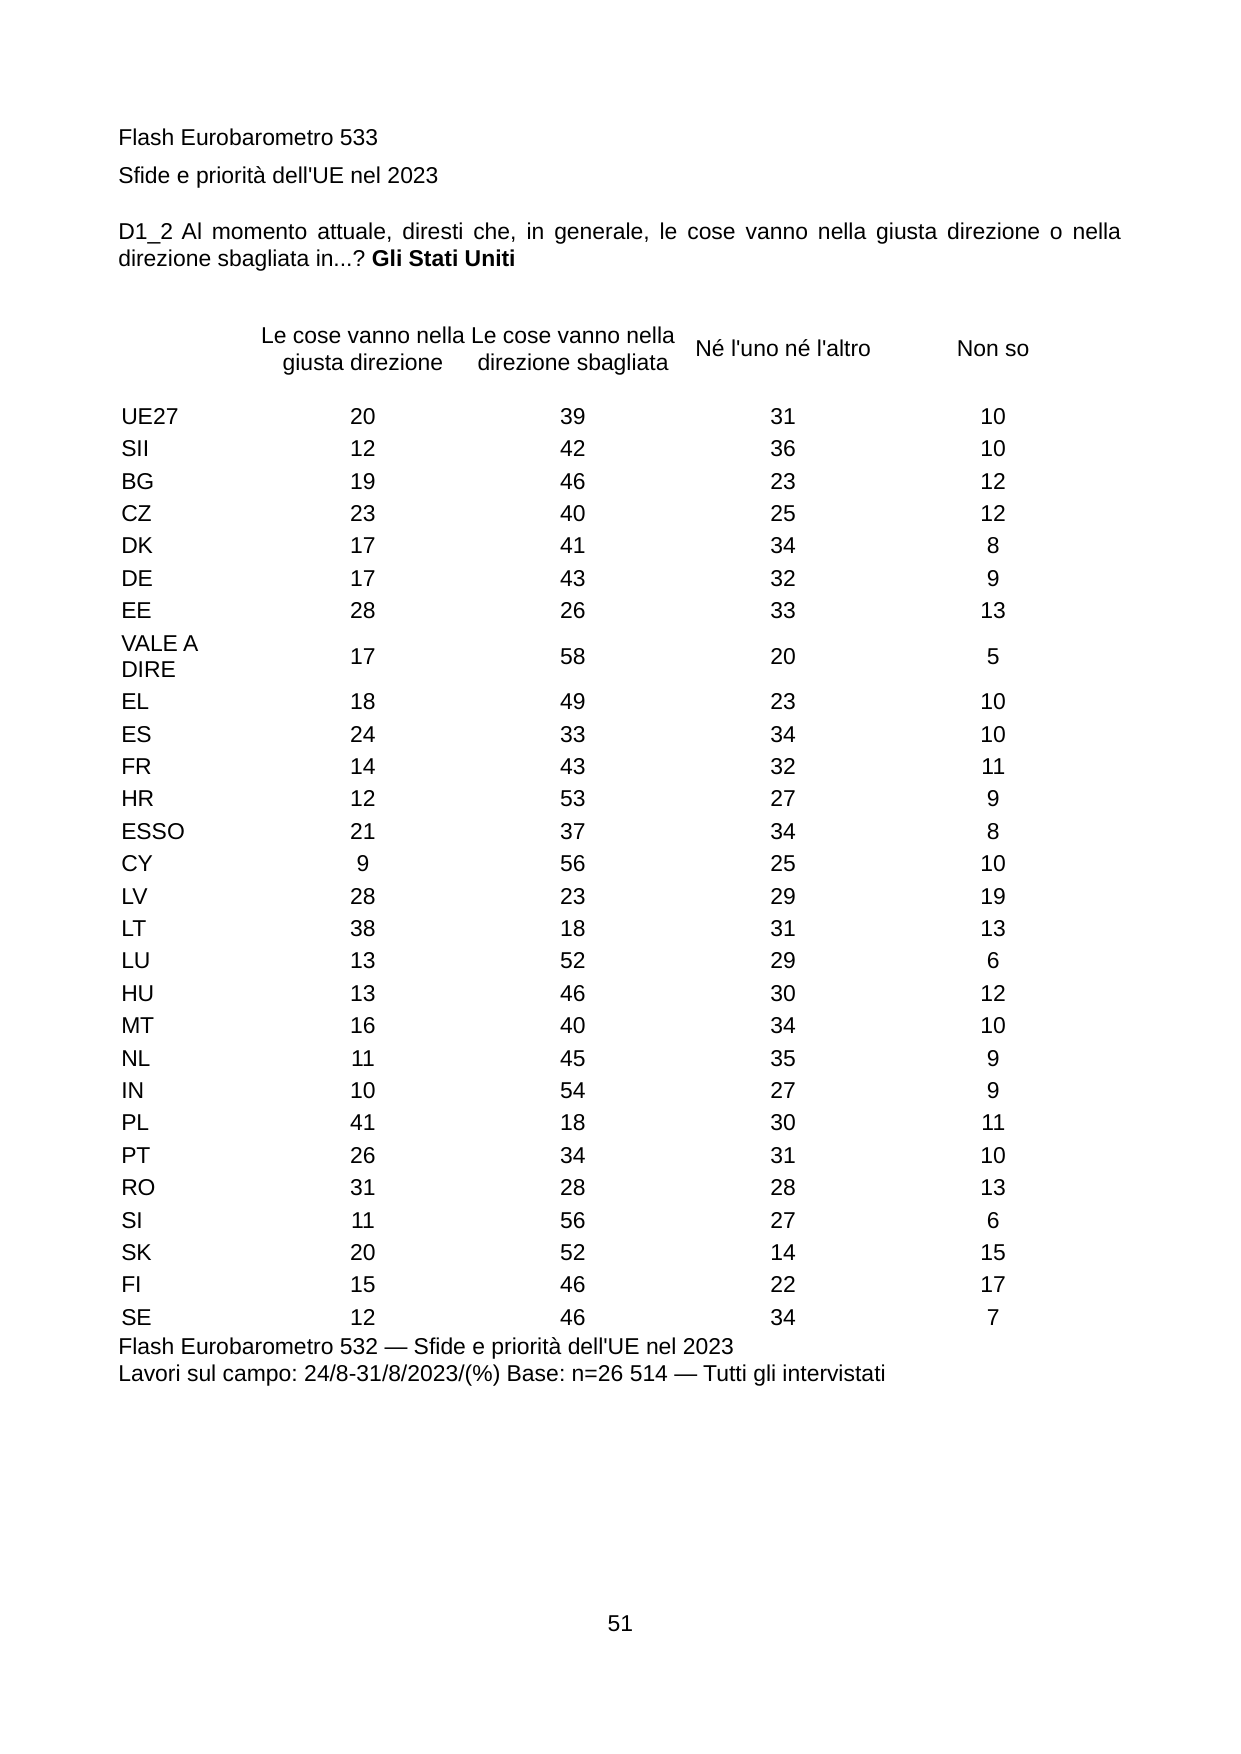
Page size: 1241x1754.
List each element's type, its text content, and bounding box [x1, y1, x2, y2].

table_cell 17 [258, 627, 468, 685]
table_cell 56 [468, 1204, 678, 1236]
table_cell BG [118, 465, 258, 497]
table_cell 9 [888, 1042, 1098, 1074]
table_cell 46 [468, 977, 678, 1009]
table_cell 6 [888, 1204, 1098, 1236]
table_cell 11 [888, 750, 1098, 782]
table_header Le cose vanno nella direzione sbagliata [468, 297, 678, 400]
table_cell CY [118, 847, 258, 879]
table_cell 11 [258, 1042, 468, 1074]
table_cell NL [118, 1042, 258, 1074]
table_cell 37 [468, 815, 678, 847]
table_cell 17 [258, 530, 468, 562]
table_cell 10 [888, 685, 1098, 718]
table_cell ES [118, 718, 258, 750]
table_cell 35 [678, 1042, 888, 1074]
table_cell 18 [258, 685, 468, 718]
table_cell SK [118, 1236, 258, 1268]
table_cell 19 [888, 880, 1098, 912]
table_header Né l'uno né l'altro [678, 297, 888, 400]
table_cell ESSO [118, 815, 258, 847]
table_cell 27 [678, 1074, 888, 1106]
table_cell 11 [888, 1106, 1098, 1139]
table_cell 11 [258, 1204, 468, 1236]
table_cell 16 [258, 1009, 468, 1042]
table_cell 9 [888, 1074, 1098, 1106]
table_cell 9 [888, 562, 1098, 594]
table_cell 24 [258, 718, 468, 750]
table_cell 23 [678, 465, 888, 497]
table_header Le cose vanno nella giusta direzione [258, 297, 468, 400]
table_cell 8 [888, 815, 1098, 847]
table_cell 58 [468, 627, 678, 685]
table_cell 53 [468, 783, 678, 815]
table_cell 40 [468, 497, 678, 529]
table_cell PL [118, 1106, 258, 1139]
table_cell 12 [258, 1301, 468, 1333]
table_cell 10 [888, 1139, 1098, 1171]
table_cell 28 [678, 1171, 888, 1203]
table_cell 17 [258, 562, 468, 594]
table_header [118, 297, 258, 400]
table_cell 30 [678, 1106, 888, 1139]
table_cell 13 [258, 944, 468, 977]
table_cell 32 [678, 562, 888, 594]
table_cell 12 [258, 783, 468, 815]
table_cell 13 [888, 912, 1098, 944]
table_cell 20 [258, 1236, 468, 1268]
table_cell 54 [468, 1074, 678, 1106]
table_cell 41 [468, 530, 678, 562]
table_cell 40 [468, 1009, 678, 1042]
table_cell 45 [468, 1042, 678, 1074]
table_cell SII [118, 432, 258, 465]
table_cell 25 [678, 497, 888, 529]
table_cell 46 [468, 465, 678, 497]
table_cell 38 [258, 912, 468, 944]
table_cell 52 [468, 944, 678, 977]
table_cell 33 [468, 718, 678, 750]
table_cell SE [118, 1301, 258, 1333]
table_cell 29 [678, 880, 888, 912]
table_cell 34 [678, 1301, 888, 1333]
table_cell EE [118, 594, 258, 627]
table_cell LV [118, 880, 258, 912]
table_cell 10 [888, 432, 1098, 465]
table_cell 41 [258, 1106, 468, 1139]
table_cell 12 [888, 977, 1098, 1009]
table_cell DK [118, 530, 258, 562]
table_cell 13 [888, 594, 1098, 627]
table_cell VALE A DIRE [118, 627, 258, 685]
table_cell CZ [118, 497, 258, 529]
table_cell UE27 [118, 400, 258, 432]
table_cell 27 [678, 1204, 888, 1236]
text Lavori sul campo: 24/8-31/8/2023/(%) Base: n=26 514 — Tutti gli intervistati [118, 1359, 1122, 1386]
table_header Non so [888, 297, 1098, 400]
table_cell 43 [468, 562, 678, 594]
table_cell 6 [888, 944, 1098, 977]
table_cell 31 [678, 912, 888, 944]
table_cell 49 [468, 685, 678, 718]
table_cell 28 [258, 594, 468, 627]
table_cell 12 [888, 497, 1098, 529]
table_cell 7 [888, 1301, 1098, 1333]
table_cell LT [118, 912, 258, 944]
table_cell 30 [678, 977, 888, 1009]
table_cell 46 [468, 1301, 678, 1333]
table_cell 31 [678, 1139, 888, 1171]
table_cell 12 [258, 432, 468, 465]
table_cell 5 [888, 627, 1098, 685]
table_cell 10 [888, 847, 1098, 879]
table_cell 10 [888, 400, 1098, 432]
table_cell 27 [678, 783, 888, 815]
table_cell 12 [888, 465, 1098, 497]
table_cell 26 [468, 594, 678, 627]
table_cell 52 [468, 1236, 678, 1268]
table_cell 28 [468, 1171, 678, 1203]
table_cell 13 [258, 977, 468, 1009]
table_cell 14 [678, 1236, 888, 1268]
text D1_2 Al momento attuale, diresti che, in generale, le cose vanno nella giusta direzione o nella direzione sbagliata in...? Gli Stati Uniti [118, 218, 1122, 271]
table_cell 19 [258, 465, 468, 497]
table_cell 18 [468, 1106, 678, 1139]
table_cell 9 [888, 783, 1098, 815]
table_cell 26 [258, 1139, 468, 1171]
table_cell 36 [678, 432, 888, 465]
table_cell 10 [888, 718, 1098, 750]
table_cell IN [118, 1074, 258, 1106]
text Flash Eurobarometro 532 — Sfide e priorità dell'UE nel 2023 [118, 1333, 1122, 1359]
table_cell 14 [258, 750, 468, 782]
table_cell 34 [678, 718, 888, 750]
table_cell 23 [468, 880, 678, 912]
table_cell FR [118, 750, 258, 782]
table_cell RO [118, 1171, 258, 1203]
table_cell HU [118, 977, 258, 1009]
table_cell HR [118, 783, 258, 815]
table_cell LU [118, 944, 258, 977]
table_cell 32 [678, 750, 888, 782]
table_cell 56 [468, 847, 678, 879]
table_cell 34 [678, 815, 888, 847]
table_cell 29 [678, 944, 888, 977]
table_cell EL [118, 685, 258, 718]
table_cell 20 [258, 400, 468, 432]
table_cell 34 [678, 530, 888, 562]
table_cell 23 [678, 685, 888, 718]
table_cell PT [118, 1139, 258, 1171]
table_cell 17 [888, 1268, 1098, 1301]
table_cell 28 [258, 880, 468, 912]
table_cell SI [118, 1204, 258, 1236]
table_cell 23 [258, 497, 468, 529]
table_cell 31 [258, 1171, 468, 1203]
table_cell 39 [468, 400, 678, 432]
table_cell 34 [678, 1009, 888, 1042]
table_cell 21 [258, 815, 468, 847]
table_cell 33 [678, 594, 888, 627]
table_cell 10 [888, 1009, 1098, 1042]
table_cell 20 [678, 627, 888, 685]
table_cell 31 [678, 400, 888, 432]
table_cell MT [118, 1009, 258, 1042]
table_cell 46 [468, 1268, 678, 1301]
table_cell 9 [258, 847, 468, 879]
table_cell 22 [678, 1268, 888, 1301]
table_cell 15 [258, 1268, 468, 1301]
table_cell 8 [888, 530, 1098, 562]
table_cell DE [118, 562, 258, 594]
table_cell 34 [468, 1139, 678, 1171]
table_cell 18 [468, 912, 678, 944]
table_cell 10 [258, 1074, 468, 1106]
table_cell 13 [888, 1171, 1098, 1203]
table_cell FI [118, 1268, 258, 1301]
table_cell 42 [468, 432, 678, 465]
table_cell 15 [888, 1236, 1098, 1268]
table_cell 43 [468, 750, 678, 782]
table_cell 25 [678, 847, 888, 879]
